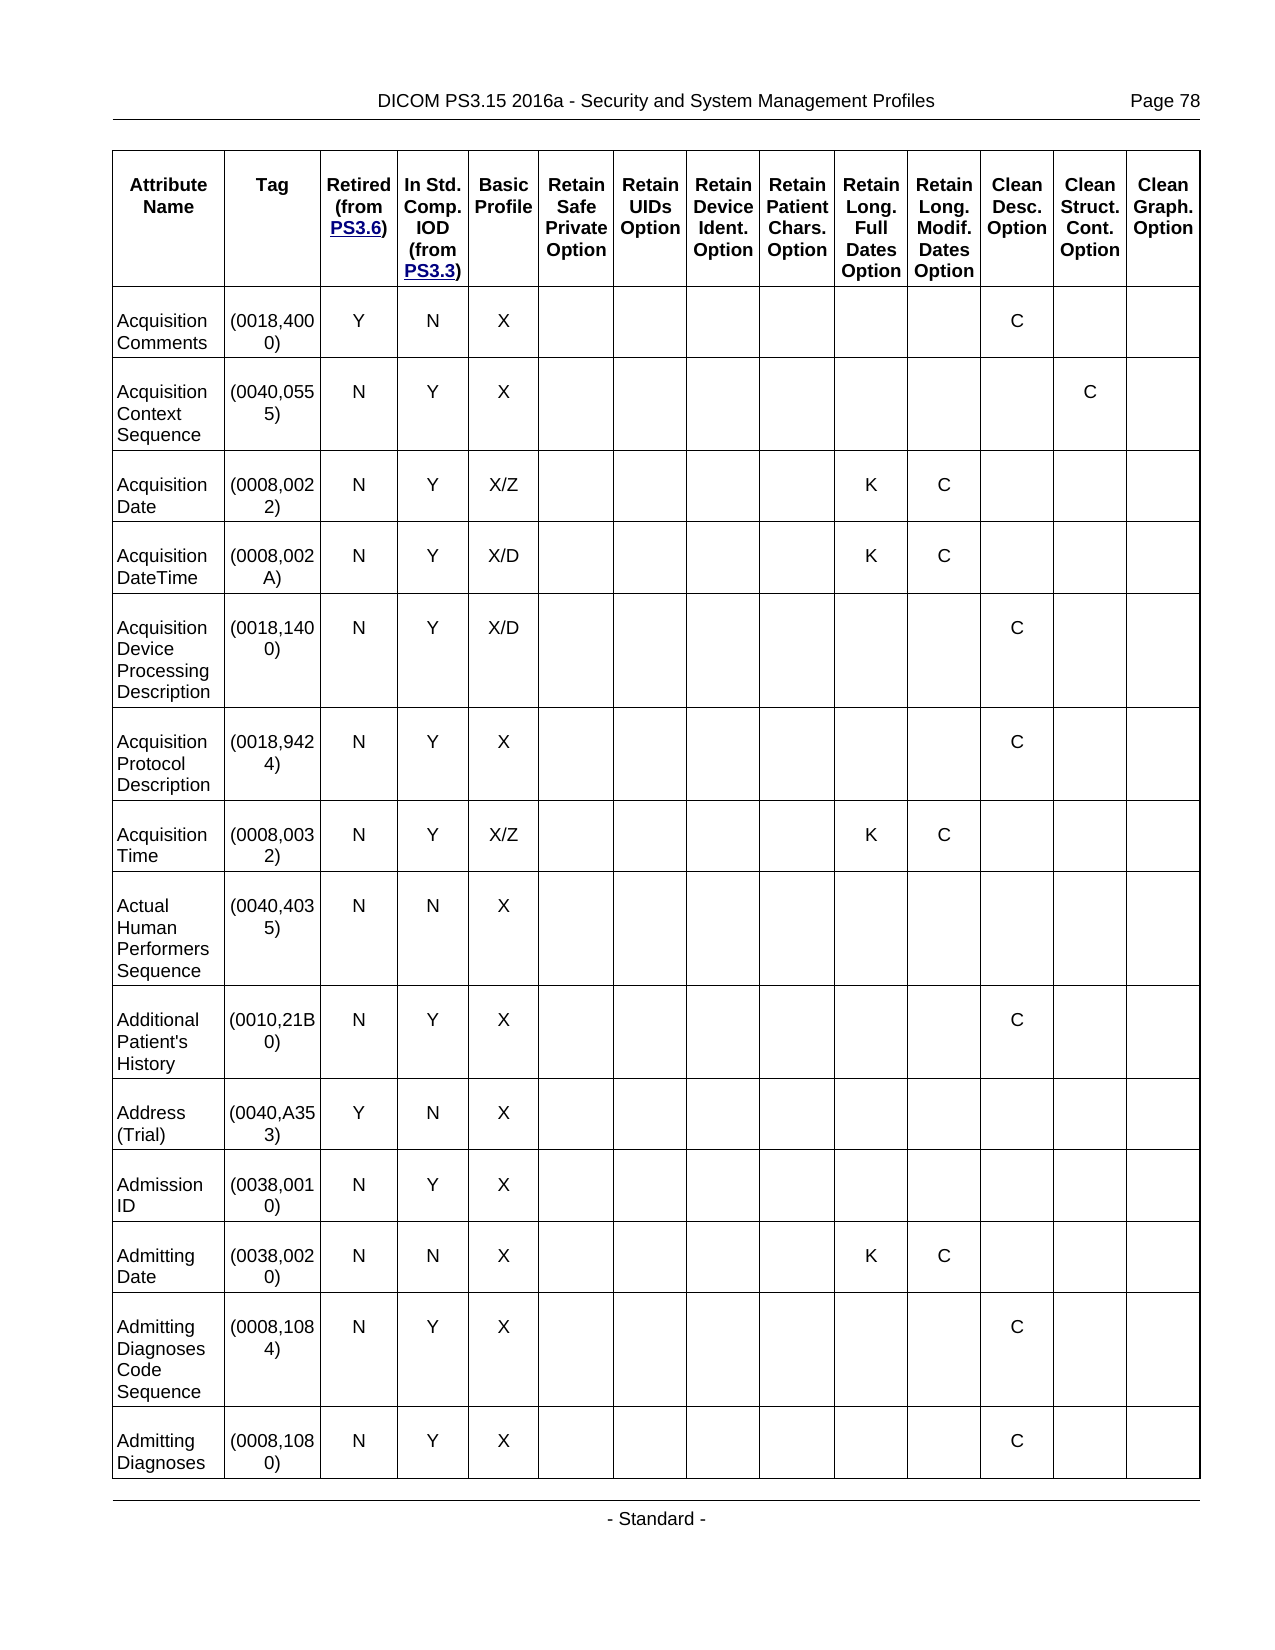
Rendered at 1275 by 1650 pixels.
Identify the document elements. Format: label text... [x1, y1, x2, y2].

table_cell Y [398, 522, 468, 592]
table_header Retain Safe Private Option [539, 151, 613, 286]
table_cell [835, 287, 907, 357]
table_cell X/D [469, 594, 538, 707]
table_cell [1127, 708, 1199, 800]
table_cell [539, 287, 613, 357]
table_cell N [321, 1407, 397, 1477]
table_cell X [469, 287, 538, 357]
table_cell C [981, 708, 1053, 800]
table_cell [687, 451, 759, 521]
table_cell [614, 708, 686, 800]
table_cell X [469, 708, 538, 800]
table_cell [835, 358, 907, 450]
table_cell [908, 708, 980, 800]
table_cell X [469, 1293, 538, 1406]
table_cell [835, 594, 907, 707]
table_cell (0008,1084) [225, 1293, 320, 1406]
table_cell N [398, 1222, 468, 1292]
table_cell [614, 594, 686, 707]
table_cell [835, 1407, 907, 1477]
table_cell [687, 1150, 759, 1221]
table_cell [1127, 287, 1199, 357]
table_cell [760, 451, 834, 521]
table_cell [835, 708, 907, 800]
table_header Clean Struct. Cont. Option [1054, 151, 1126, 286]
table_cell [1127, 1079, 1199, 1149]
table_header Retain Long. Modif. Dates Option [908, 151, 980, 286]
table_cell [908, 986, 980, 1078]
table_cell N [398, 1079, 468, 1149]
table_cell [539, 872, 613, 985]
table_cell Y [398, 594, 468, 707]
table_cell [687, 1222, 759, 1292]
table_cell X/Z [469, 801, 538, 871]
table_cell [539, 1222, 613, 1292]
table_header Retain Device Ident. Option [687, 151, 759, 286]
table_cell [687, 708, 759, 800]
table_cell [687, 872, 759, 985]
table_cell [614, 287, 686, 357]
table_cell (0040,4035) [225, 872, 320, 985]
table_cell [687, 986, 759, 1078]
table_cell [1127, 1407, 1199, 1477]
table_cell [1054, 522, 1126, 592]
table_cell C [908, 1222, 980, 1292]
table_cell N [398, 287, 468, 357]
table_cell [687, 358, 759, 450]
table_header Clean Desc. Option [981, 151, 1053, 286]
table_cell [539, 708, 613, 800]
table_cell [760, 1407, 834, 1477]
table_cell [835, 1079, 907, 1149]
table_cell C [1054, 358, 1126, 450]
table_cell [614, 522, 686, 592]
table_cell [614, 872, 686, 985]
table_cell [908, 1407, 980, 1477]
table_cell X [469, 1079, 538, 1149]
table_cell N [321, 986, 397, 1078]
table_cell [539, 451, 613, 521]
table_header Retain Long. Full Dates Option [835, 151, 907, 286]
table_cell [614, 1407, 686, 1477]
table_cell [908, 1150, 980, 1221]
table_cell [614, 1150, 686, 1221]
table_cell [539, 1150, 613, 1221]
table_cell N [321, 358, 397, 450]
table_cell [614, 451, 686, 521]
table_cell X [469, 1150, 538, 1221]
table_cell N [321, 522, 397, 592]
table_cell [614, 358, 686, 450]
table_cell Y [398, 451, 468, 521]
table_cell [760, 287, 834, 357]
table_cell N [321, 1222, 397, 1292]
table_cell N [321, 872, 397, 985]
table_cell [687, 594, 759, 707]
table_cell [760, 1222, 834, 1292]
table_cell (0008,002A) [225, 522, 320, 592]
table_cell Y [398, 1407, 468, 1477]
table_cell Y [398, 708, 468, 800]
table_cell [1127, 801, 1199, 871]
table_cell C [981, 986, 1053, 1078]
table_cell (0040,A353) [225, 1079, 320, 1149]
table_header Tag [225, 151, 320, 286]
table_cell [760, 986, 834, 1078]
table_header Attribute Name [113, 151, 224, 286]
table_cell Y [398, 1150, 468, 1221]
table_header Retired (from PS3.6) [321, 151, 397, 286]
table_cell C [981, 1407, 1053, 1477]
table_cell [981, 1222, 1053, 1292]
table_cell [687, 287, 759, 357]
table_cell (0038,0020) [225, 1222, 320, 1292]
table_cell N [321, 708, 397, 800]
table_cell [687, 1079, 759, 1149]
table_header Retain Patient Chars. Option [760, 151, 834, 286]
table_header Clean Graph. Option [1127, 151, 1199, 286]
table_cell Acquisition Protocol Description [113, 708, 224, 800]
table_cell [981, 1150, 1053, 1221]
table_cell [760, 1150, 834, 1221]
table_cell Y [398, 986, 468, 1078]
table_cell [687, 801, 759, 871]
table_cell Acquisition Date [113, 451, 224, 521]
table_cell (0008,0032) [225, 801, 320, 871]
table_cell [835, 872, 907, 985]
table_cell [1054, 1150, 1126, 1221]
table_cell [835, 986, 907, 1078]
table_cell K [835, 522, 907, 592]
table_cell [1054, 708, 1126, 800]
table_cell [1127, 594, 1199, 707]
table_cell X [469, 986, 538, 1078]
table_cell (0018,4000) [225, 287, 320, 357]
table_cell K [835, 1222, 907, 1292]
table_cell (0008,0022) [225, 451, 320, 521]
table_cell [1127, 986, 1199, 1078]
table_cell Actual Human Performers Sequence [113, 872, 224, 985]
table_cell (0018,1400) [225, 594, 320, 707]
table_cell [687, 1293, 759, 1406]
table_cell C [981, 594, 1053, 707]
table_header In Std. Comp. IOD (from PS3.3) [398, 151, 468, 286]
table_cell [1127, 522, 1199, 592]
table_cell [1054, 594, 1126, 707]
table_cell Admission ID [113, 1150, 224, 1221]
table_cell X [469, 1407, 538, 1477]
table_cell (0010,21B0) [225, 986, 320, 1078]
table_cell [908, 872, 980, 985]
table_cell K [835, 451, 907, 521]
table_cell [1054, 1079, 1126, 1149]
table_cell N [321, 451, 397, 521]
table_cell Y [398, 801, 468, 871]
table_cell Additional Patient's History [113, 986, 224, 1078]
table_cell [1054, 451, 1126, 521]
table_cell X/D [469, 522, 538, 592]
table_cell Acquisition Device Processing Description [113, 594, 224, 707]
table_cell [614, 801, 686, 871]
table_cell [614, 986, 686, 1078]
table_cell X [469, 1222, 538, 1292]
table_cell [760, 1293, 834, 1406]
table_cell [687, 522, 759, 592]
table_cell [760, 1079, 834, 1149]
table_cell [1127, 358, 1199, 450]
table_cell Acquisition Context Sequence [113, 358, 224, 450]
table_cell [1127, 872, 1199, 985]
table_cell Y [398, 1293, 468, 1406]
table_cell [539, 522, 613, 592]
table_cell [908, 594, 980, 707]
table_cell [1127, 1222, 1199, 1292]
table_cell [760, 708, 834, 800]
table_cell [760, 594, 834, 707]
table_cell (0038,0010) [225, 1150, 320, 1221]
table_cell Address (Trial) [113, 1079, 224, 1149]
table_cell [1127, 1293, 1199, 1406]
table_cell N [321, 1293, 397, 1406]
table_cell [760, 358, 834, 450]
table_cell [539, 1293, 613, 1406]
table_cell [908, 1293, 980, 1406]
table_cell X [469, 358, 538, 450]
table_cell N [398, 872, 468, 985]
table_cell [614, 1079, 686, 1149]
table_cell N [321, 1150, 397, 1221]
table_cell C [908, 522, 980, 592]
table_cell X/Z [469, 451, 538, 521]
table_cell [687, 1407, 759, 1477]
table_cell [1054, 1222, 1126, 1292]
table_cell [981, 522, 1053, 592]
table_cell N [321, 594, 397, 707]
table_cell [539, 1079, 613, 1149]
table_cell C [981, 1293, 1053, 1406]
table_cell [760, 801, 834, 871]
table_cell Admitting Diagnoses [113, 1407, 224, 1477]
table_cell [1054, 801, 1126, 871]
table_cell [539, 1407, 613, 1477]
table_cell Admitting Diagnoses Code Sequence [113, 1293, 224, 1406]
table_cell [981, 358, 1053, 450]
table_cell Y [321, 1079, 397, 1149]
table_cell [981, 1079, 1053, 1149]
table_cell K [835, 801, 907, 871]
table_cell (0040,0555) [225, 358, 320, 450]
table_header Retain UIDs Option [614, 151, 686, 286]
table_cell Admitting Date [113, 1222, 224, 1292]
table_cell [1054, 872, 1126, 985]
table_cell [981, 801, 1053, 871]
table_cell [1054, 287, 1126, 357]
table_cell [835, 1293, 907, 1406]
table_header Basic Profile [469, 151, 538, 286]
table_cell [760, 872, 834, 985]
table_cell Y [321, 287, 397, 357]
table_cell [908, 1079, 980, 1149]
table_cell Acquisition DateTime [113, 522, 224, 592]
table_cell X [469, 872, 538, 985]
table_cell Y [398, 358, 468, 450]
table_cell [981, 451, 1053, 521]
table_cell C [981, 287, 1053, 357]
table_cell [539, 358, 613, 450]
table_cell [1127, 451, 1199, 521]
table_cell [981, 872, 1053, 985]
table_cell C [908, 451, 980, 521]
table_cell [835, 1150, 907, 1221]
table_cell [908, 287, 980, 357]
table_cell [908, 358, 980, 450]
table_cell [539, 986, 613, 1078]
table_cell [760, 522, 834, 592]
table_cell (0008,1080) [225, 1407, 320, 1477]
table_cell C [908, 801, 980, 871]
table_cell (0018,9424) [225, 708, 320, 800]
table_cell N [321, 801, 397, 871]
table_cell Acquisition Time [113, 801, 224, 871]
table_cell Acquisition Comments [113, 287, 224, 357]
table_cell [1054, 986, 1126, 1078]
table_cell [539, 594, 613, 707]
table_cell [614, 1293, 686, 1406]
table_cell [1127, 1150, 1199, 1221]
table_cell [1054, 1407, 1126, 1477]
table_cell [539, 801, 613, 871]
table_cell [614, 1222, 686, 1292]
table_cell [1054, 1293, 1126, 1406]
